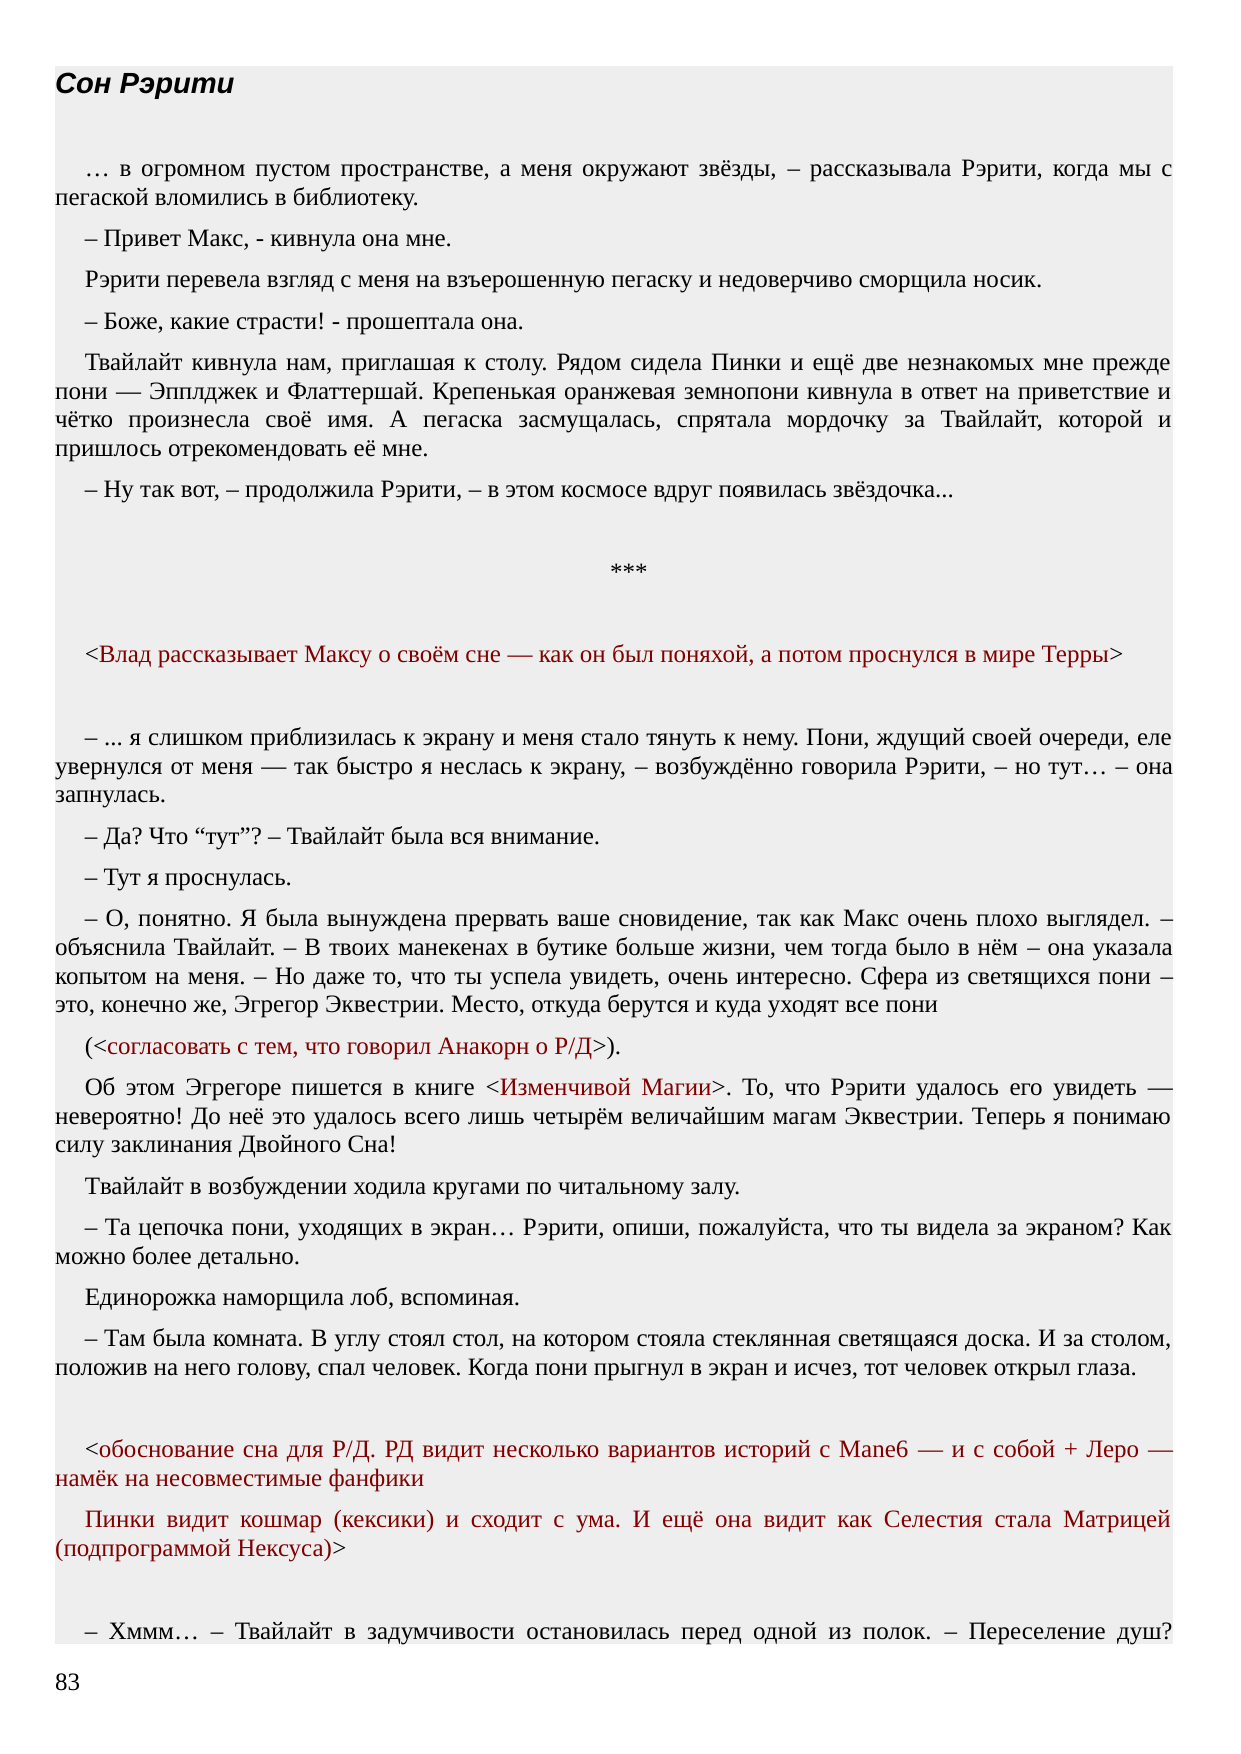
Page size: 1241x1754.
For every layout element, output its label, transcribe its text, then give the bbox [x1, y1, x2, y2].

text – Привет Макс, - кивнула она мне. [55, 223, 1173, 252]
subtitle Сон Рэрити [55, 66, 1173, 99]
text – О, понятно. Я была вынуждена прервать ваше сновидение, так как Макс очень плохо выглядел. – объяснила Твайлайт. – В твоих манекенах в бутике больше жизни, чем тогда было в нём – она указала копытом на меня. – Но даже то, что ты успела увидеть, очень интересно. Сфера из светящихся пони – это, конечно же, Эгрегор Эквестрии. Место, откуда берутся и куда уходят все пони [55, 903, 1173, 1018]
text – Ну так вот, – продолжила Рэрити, – в этом космосе вдруг появилась звёздочка... [55, 474, 1173, 503]
text – Там была комната. В углу стоял стол, на котором стояла стеклянная светящаяся доска. И за столом, положив на него голову, спал человек. Когда пони прыгнул в экран и исчез, тот человек открыл глаза. [55, 1323, 1173, 1381]
text – Хммм… – Твайлайт в задумчивости остановилась перед одной из полок. – Переселение душ? [55, 1616, 1173, 1644]
text – Да? Что “тут”? – Твайлайт была вся внимание. [55, 821, 1173, 849]
text … в огромном пустом пространстве, а меня окружают звёзды, – рассказывала Рэрити, когда мы с пегаской вломились в библиотеку. [55, 153, 1173, 211]
text *** [55, 557, 1173, 586]
text – Боже, какие страсти! - прошептала она. [55, 306, 1173, 334]
text – Тут я проснулась. [55, 862, 1173, 891]
text <Влад рассказывает Максу о своём сне — как он был поняхой, а потом проснулся в мире Терры> [55, 639, 1173, 668]
text Рэрити перевела взгляд с меня на взъерошенную пегаску и недоверчиво сморщила носик. [55, 264, 1173, 293]
text Об этом Эгрегоре пишется в книге <Изменчивой Магии>. То, что Рэрити удалось его увидеть — невероятно! До неё это удалось всего лишь четырём величайшим магам Эквестрии. Теперь я понимаю силу заклинания Двойного Сна! [55, 1072, 1173, 1158]
text Пинки видит кошмар (кексики) и сходит с ума. И ещё она видит как Селестия стала Матрицей (подпрограммой Нексуса)> [55, 1504, 1173, 1562]
text Единорожка наморщила лоб, вспоминая. [55, 1282, 1173, 1311]
text <обоснование сна для Р/Д. РД видит несколько вариантов историй с Mane6 — и с собой + Леро — намёк на несовместимые фанфики [55, 1434, 1173, 1492]
text Твайлайт в возбуждении ходила кругами по читальному залу. [55, 1171, 1173, 1199]
text (<согласовать с тем, что говорил Анакорн о Р/Д>). [55, 1031, 1173, 1059]
text – Та цепочка пони, уходящих в экран… Рэрити, опиши, пожалуйста, что ты видела за экраном? Как можно более детально. [55, 1212, 1173, 1269]
text Твайлайт кивнула нам, приглашая к столу. Рядом сидела Пинки и ещё две незнакомых мне прежде пони — Эпплджек и Флаттершай. Крепенькая оранжевая земнопони кивнула в ответ на приветствие и чётко произнесла своё имя. А пегаска засмущалась, спрятала мордочку за Твайлайт, которой и пришлось отрекомендовать её мне. [55, 347, 1173, 462]
text – ... я слишком приблизилась к экрану и меня стало тянуть к нему. Пони, ждущий своей очереди, еле увернулся от меня — так быстро я неслась к экрану, – возбуждённо говорила Рэрити, – но тут… – она запнулась. [55, 722, 1173, 808]
